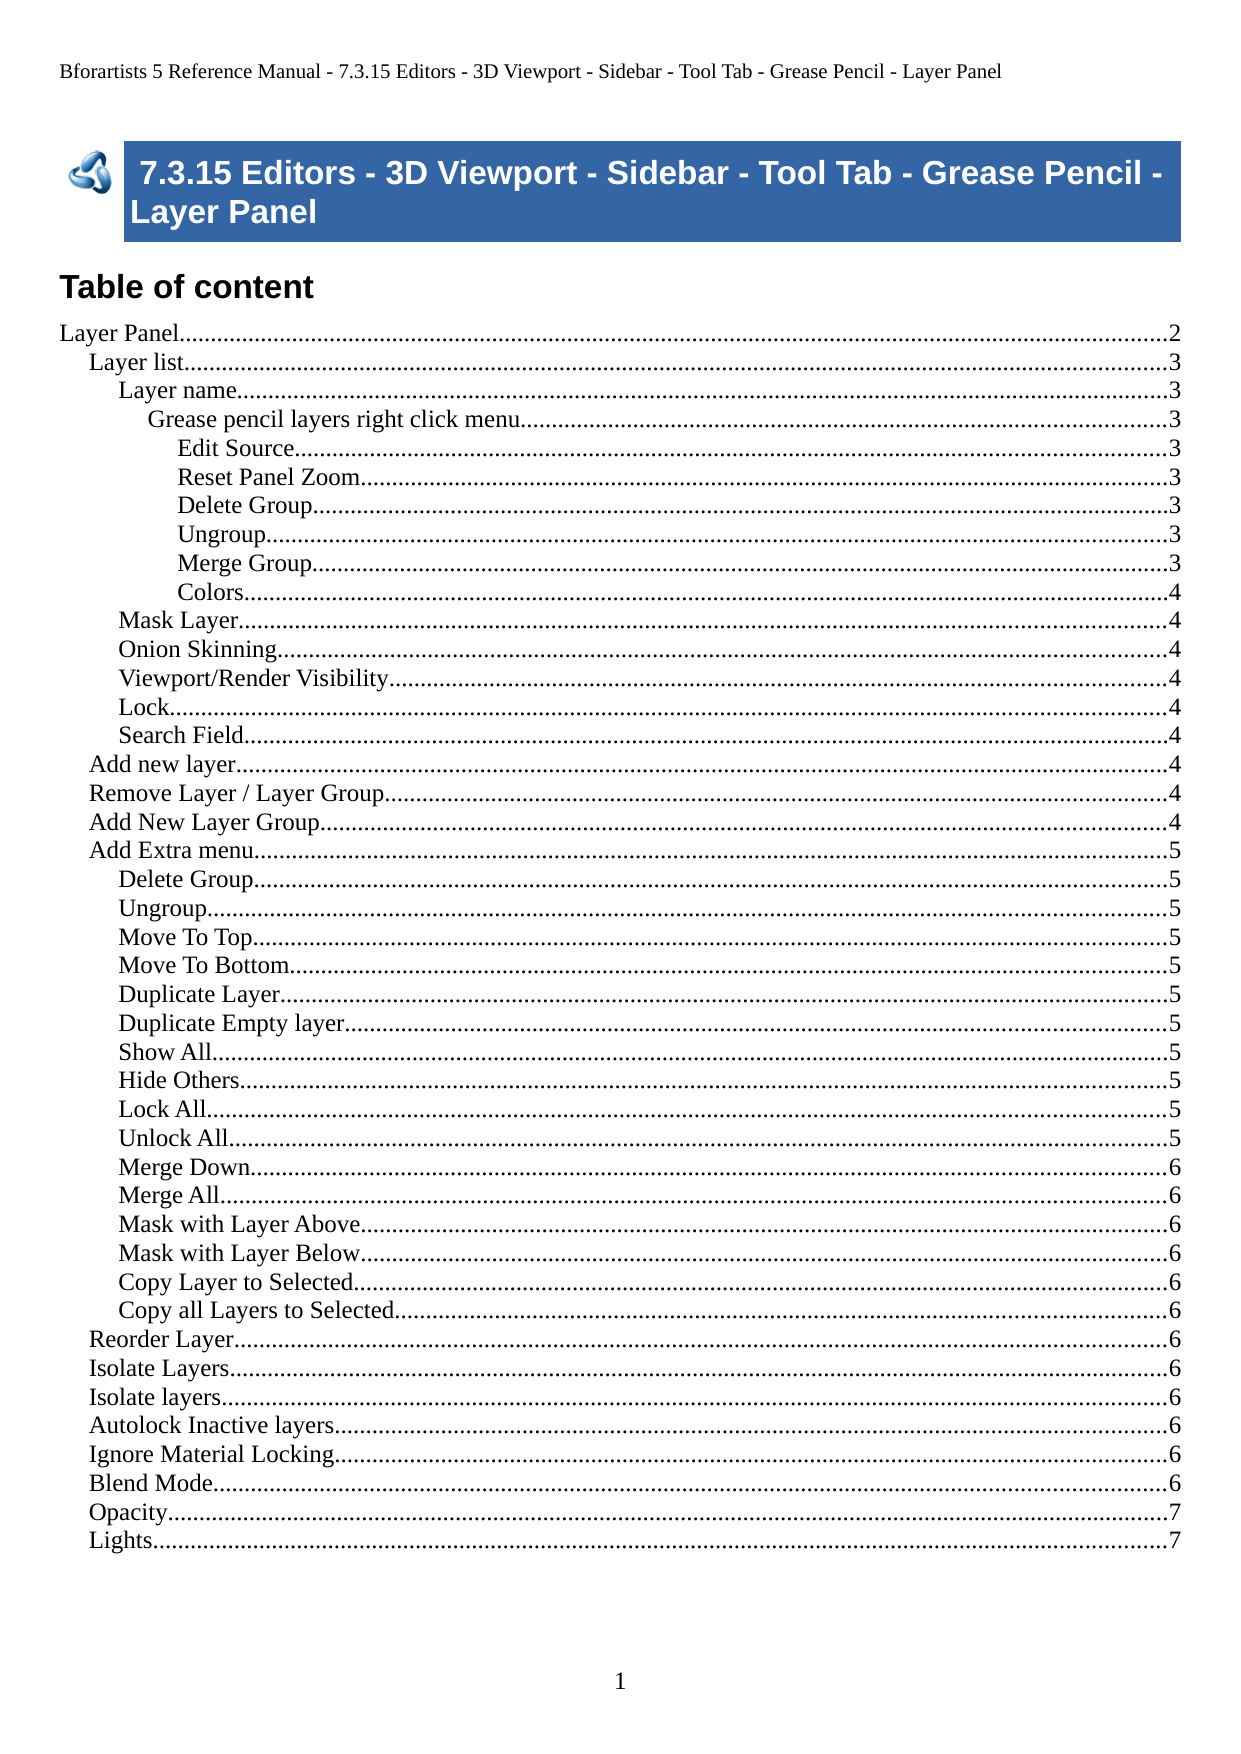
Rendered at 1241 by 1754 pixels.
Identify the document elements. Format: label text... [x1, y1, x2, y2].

text Ignore Material Locking 6 [88, 1439, 1181, 1468]
text Add New Layer Group 4 [88, 807, 1181, 835]
text Viewport/Render Visibility 4 [118, 663, 1181, 692]
text Lock All 5 [118, 1094, 1181, 1123]
text Ungroup 5 [118, 893, 1181, 922]
text Hide Others 5 [118, 1065, 1181, 1094]
text Reset Panel Zoom 3 [177, 462, 1181, 490]
text Edit Source 3 [177, 433, 1181, 462]
text Opacity 7 [88, 1497, 1181, 1525]
text Add new layer 4 [88, 749, 1181, 778]
text Grease pencil layers right click menu 3 [147, 404, 1181, 433]
text Duplicate Empty layer 5 [118, 1008, 1181, 1037]
text Layer list 3 [88, 347, 1181, 375]
text Show All 5 [118, 1037, 1181, 1065]
text Remove Layer / Layer Group 4 [88, 778, 1181, 807]
table_header 7.3.15 Editors - 3D Viewport - Sidebar - Tool Tab - Grease Pencil - Layer Panel [124, 141, 1181, 242]
text Lights 7 [88, 1525, 1181, 1554]
text Mask Layer 4 [118, 605, 1181, 634]
text Move To Bottom 5 [118, 950, 1181, 979]
text Unlock All 5 [118, 1123, 1181, 1152]
text Onion Skinning 4 [118, 634, 1181, 663]
text Isolate layers 6 [88, 1382, 1181, 1410]
text Search Field 4 [118, 720, 1181, 749]
text Blend Mode 6 [88, 1468, 1181, 1497]
text Reorder Layer 6 [88, 1324, 1181, 1353]
text Copy Layer to Selected 6 [118, 1267, 1181, 1295]
text Mask with Layer Below 6 [118, 1238, 1181, 1267]
text Delete Group 3 [177, 490, 1181, 519]
text Copy all Layers to Selected 6 [118, 1295, 1181, 1324]
text Isolate Layers 6 [88, 1353, 1181, 1382]
text Layer name 3 [118, 375, 1181, 404]
text Duplicate Layer 5 [118, 979, 1181, 1008]
picture [65, 147, 114, 197]
text Lock 4 [118, 692, 1181, 720]
text Add Extra menu 5 [88, 835, 1181, 864]
text Merge Group 3 [177, 548, 1181, 577]
text Merge Down 6 [118, 1152, 1181, 1180]
subtitle Table of content [59, 267, 1181, 305]
text Colors 4 [177, 577, 1181, 605]
text Merge All 6 [118, 1180, 1181, 1209]
text Autolock Inactive layers 6 [88, 1410, 1181, 1439]
text Ungroup 3 [177, 519, 1181, 548]
text Layer Panel 2 [59, 318, 1181, 347]
text Move To Top 5 [118, 922, 1181, 950]
text Delete Group 5 [118, 864, 1181, 893]
text Mask with Layer Above 6 [118, 1209, 1181, 1238]
table_header [59, 141, 124, 242]
